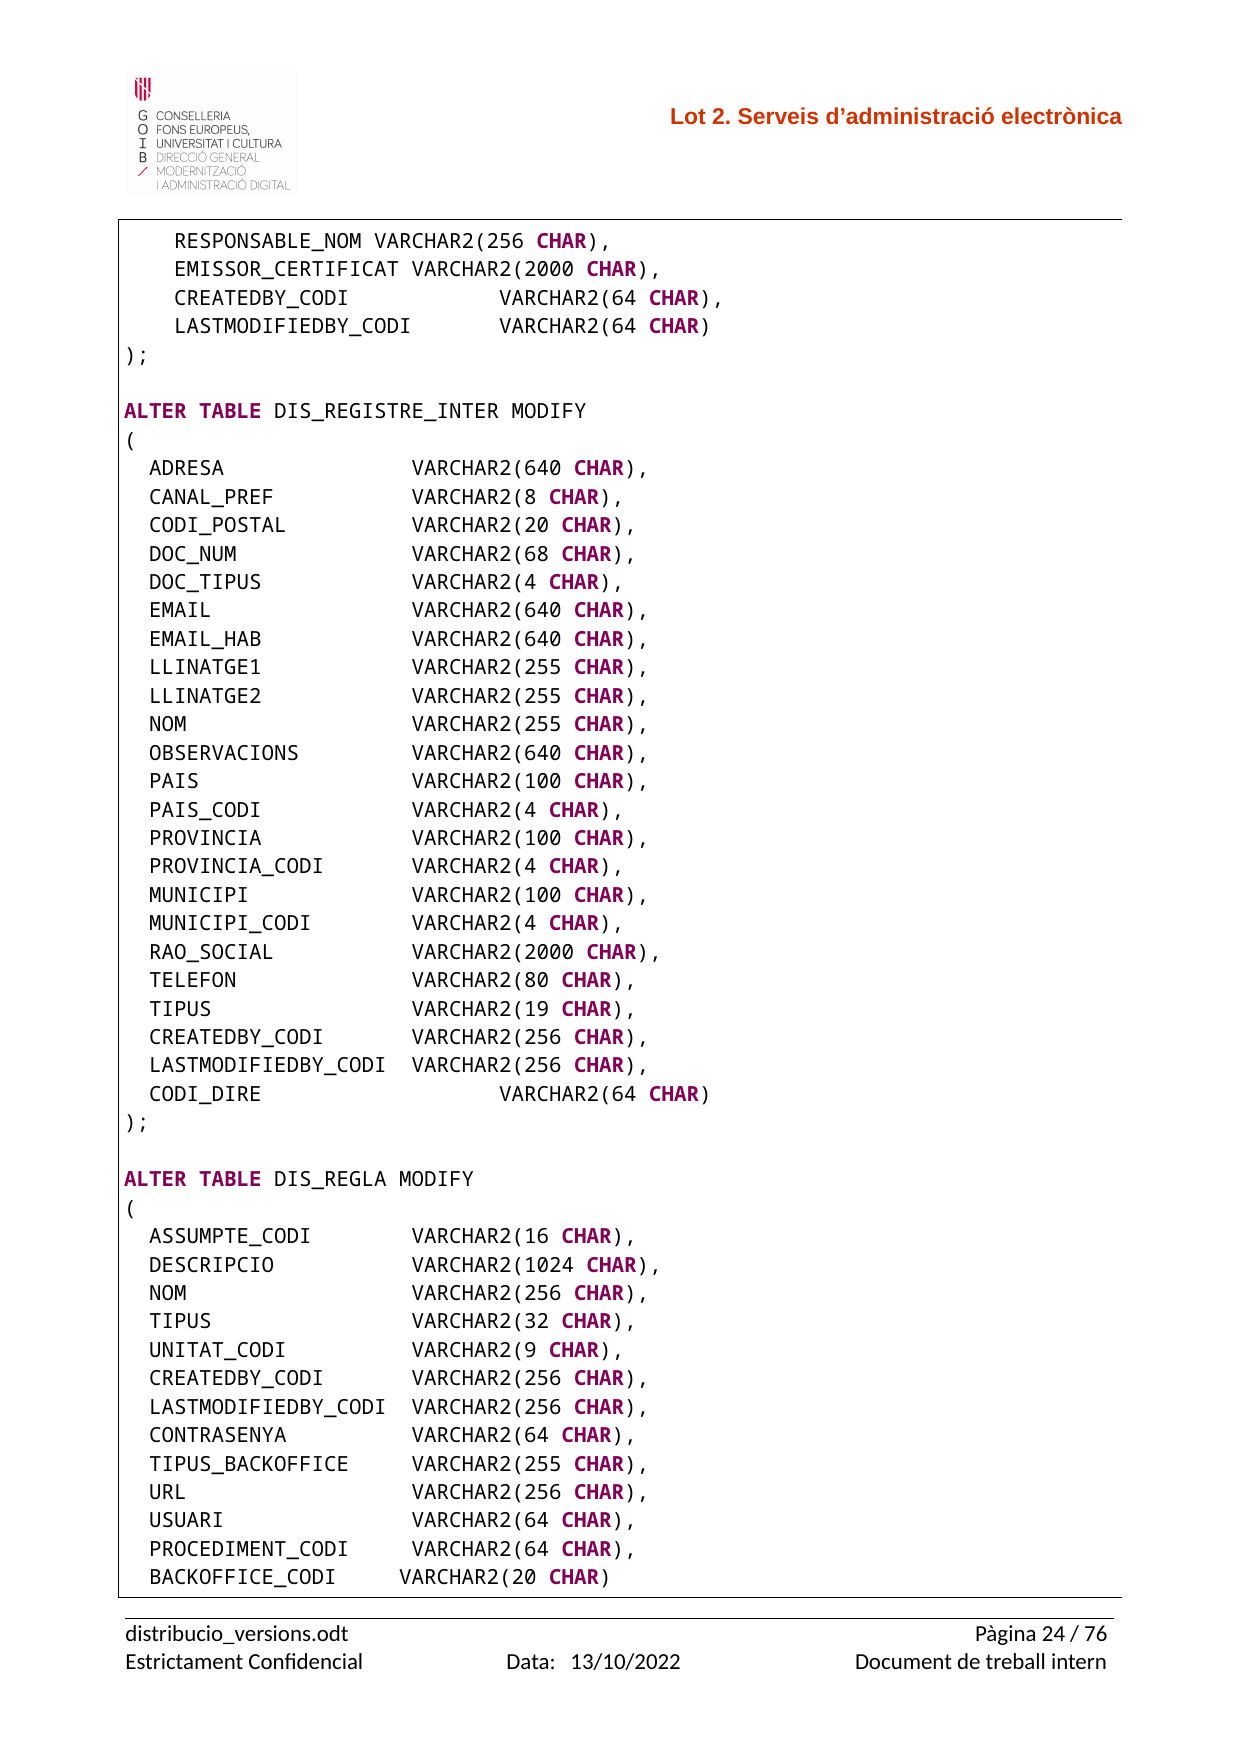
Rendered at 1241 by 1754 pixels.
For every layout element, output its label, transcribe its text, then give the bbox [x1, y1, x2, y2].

table_header RESPONSABLE_NOM VARCHAR2(256 CHAR), EMISSOR_CERTIFICAT VARCHAR2(2000 CHAR), CREATEDBY_CODI VARCHAR2(64 CHAR), LASTMODIFIEDBY_CODI VARCHAR2(64 CHAR) ); ALTER TABLE DIS_REGISTRE_INTER MODIFY ( ADRESA VARCHAR2(640 CHAR), CANAL_PREF VARCHAR2(8 CHAR), CODI_POSTAL VARCHAR2(20 CHAR), DOC_NUM VARCHAR2(68 CHAR), DOC_TIPUS VARCHAR2(4 CHAR), EMAIL VARCHAR2(640 CHAR), EMAIL_HAB VARCHAR2(640 CHAR), LLINATGE1 VARCHAR2(255 CHAR), LLINATGE2 VARCHAR2(255 CHAR), NOM VARCHAR2(255 CHAR), OBSERVACIONS VARCHAR2(640 CHAR), PAIS VARCHAR2(100 CHAR), PAIS_CODI VARCHAR2(4 CHAR), PROVINCIA VARCHAR2(100 CHAR), PROVINCIA_CODI VARCHAR2(4 CHAR), MUNICIPI VARCHAR2(100 CHAR), MUNICIPI_CODI VARCHAR2(4 CHAR), RAO_SOCIAL VARCHAR2(2000 CHAR), TELEFON VARCHAR2(80 CHAR), TIPUS VARCHAR2(19 CHAR), CREATEDBY_CODI VARCHAR2(256 CHAR), LASTMODIFIEDBY_CODI VARCHAR2(256 CHAR), CODI_DIRE VARCHAR2(64 CHAR) ); ALTER TABLE DIS_REGLA MODIFY ( ASSUMPTE_CODI VARCHAR2(16 CHAR), DESCRIPCIO VARCHAR2(1024 CHAR), NOM VARCHAR2(256 CHAR), TIPUS VARCHAR2(32 CHAR), UNITAT_CODI VARCHAR2(9 CHAR), CREATEDBY_CODI VARCHAR2(256 CHAR), LASTMODIFIEDBY_CODI VARCHAR2(256 CHAR), CONTRASENYA VARCHAR2(64 CHAR), TIPUS_BACKOFFICE VARCHAR2(255 CHAR), URL VARCHAR2(256 CHAR), USUARI VARCHAR2(64 CHAR), PROCEDIMENT_CODI VARCHAR2(64 CHAR), BACKOFFICE_CODI VARCHAR2(20 CHAR) [119, 220, 1122, 1597]
picture [126, 70, 299, 197]
